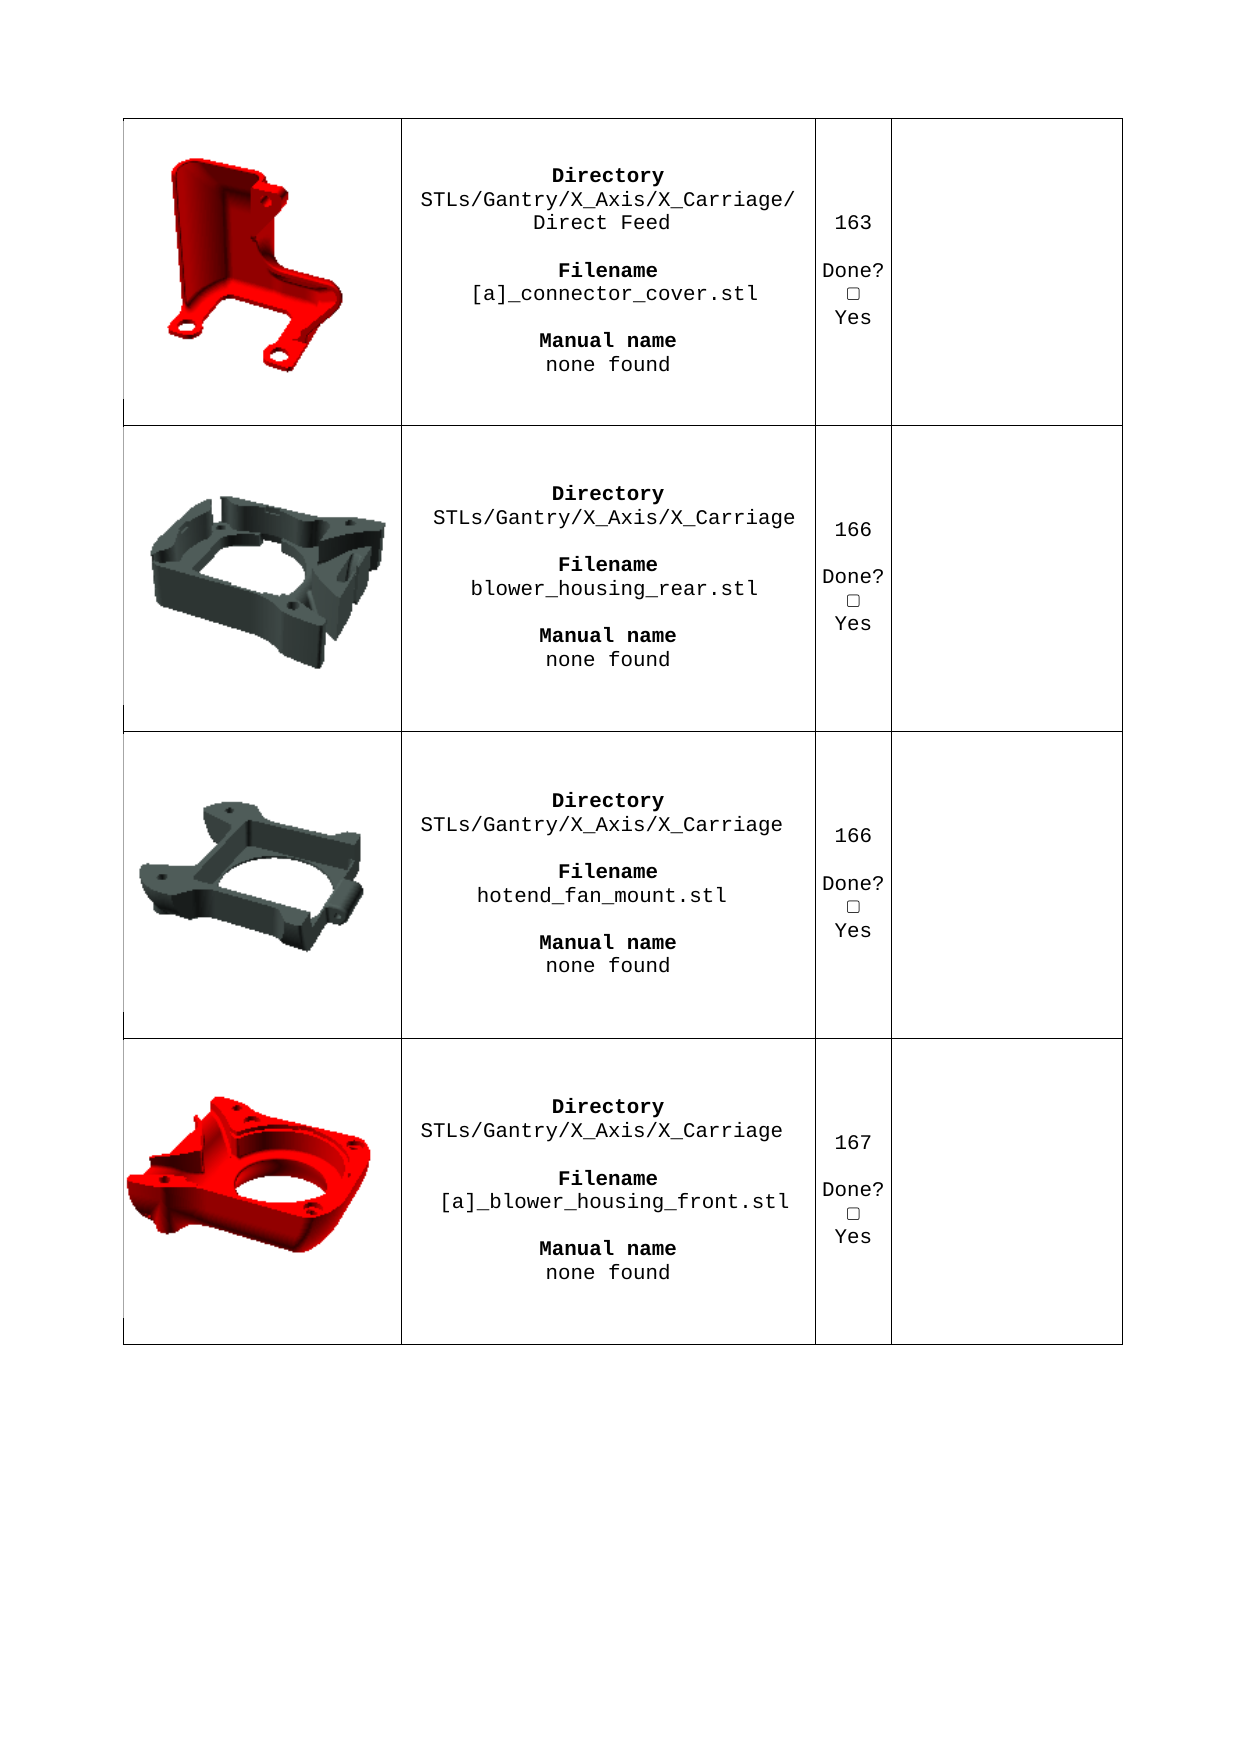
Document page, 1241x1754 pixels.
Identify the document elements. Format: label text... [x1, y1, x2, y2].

table_cell Directory STLs/Gantry/X_Axis/X_Carriage Filename blower_housing_rear.stl Manual name none found [402, 426, 815, 731]
picture [123, 427, 401, 705]
table_cell 166 Done? ▢ Yes [816, 426, 891, 731]
table_cell Directory STLs/Gantry/X_Axis/X_Carriage Filename [a]_blower_housing_front.stl Manual name none found [402, 1039, 815, 1344]
table_cell [124, 1012, 401, 1038]
table_cell [124, 705, 401, 731]
table_cell [892, 732, 1122, 1038]
table_cell 166 Done? ▢ Yes [816, 732, 891, 1038]
table_cell [124, 1318, 401, 1344]
table_cell 167 Done? ▢ Yes [816, 1039, 891, 1344]
table_cell [124, 399, 401, 425]
table_cell Directory STLs/Gantry/X_Axis/X_Carriage Filename hotend_fan_mount.stl Manual name none found [402, 732, 815, 1038]
table_cell Directory STLs/Gantry/X_Axis/X_Carriage/Direct Feed Filename [a]_connector_cover.stl Manual name none found [402, 119, 815, 425]
picture [123, 1040, 401, 1318]
picture [123, 121, 401, 399]
table_cell 163 Done? ▢ Yes [816, 119, 891, 425]
picture [123, 734, 401, 1012]
table_cell [892, 119, 1122, 425]
table_cell [892, 1039, 1122, 1344]
table_cell [892, 426, 1122, 731]
